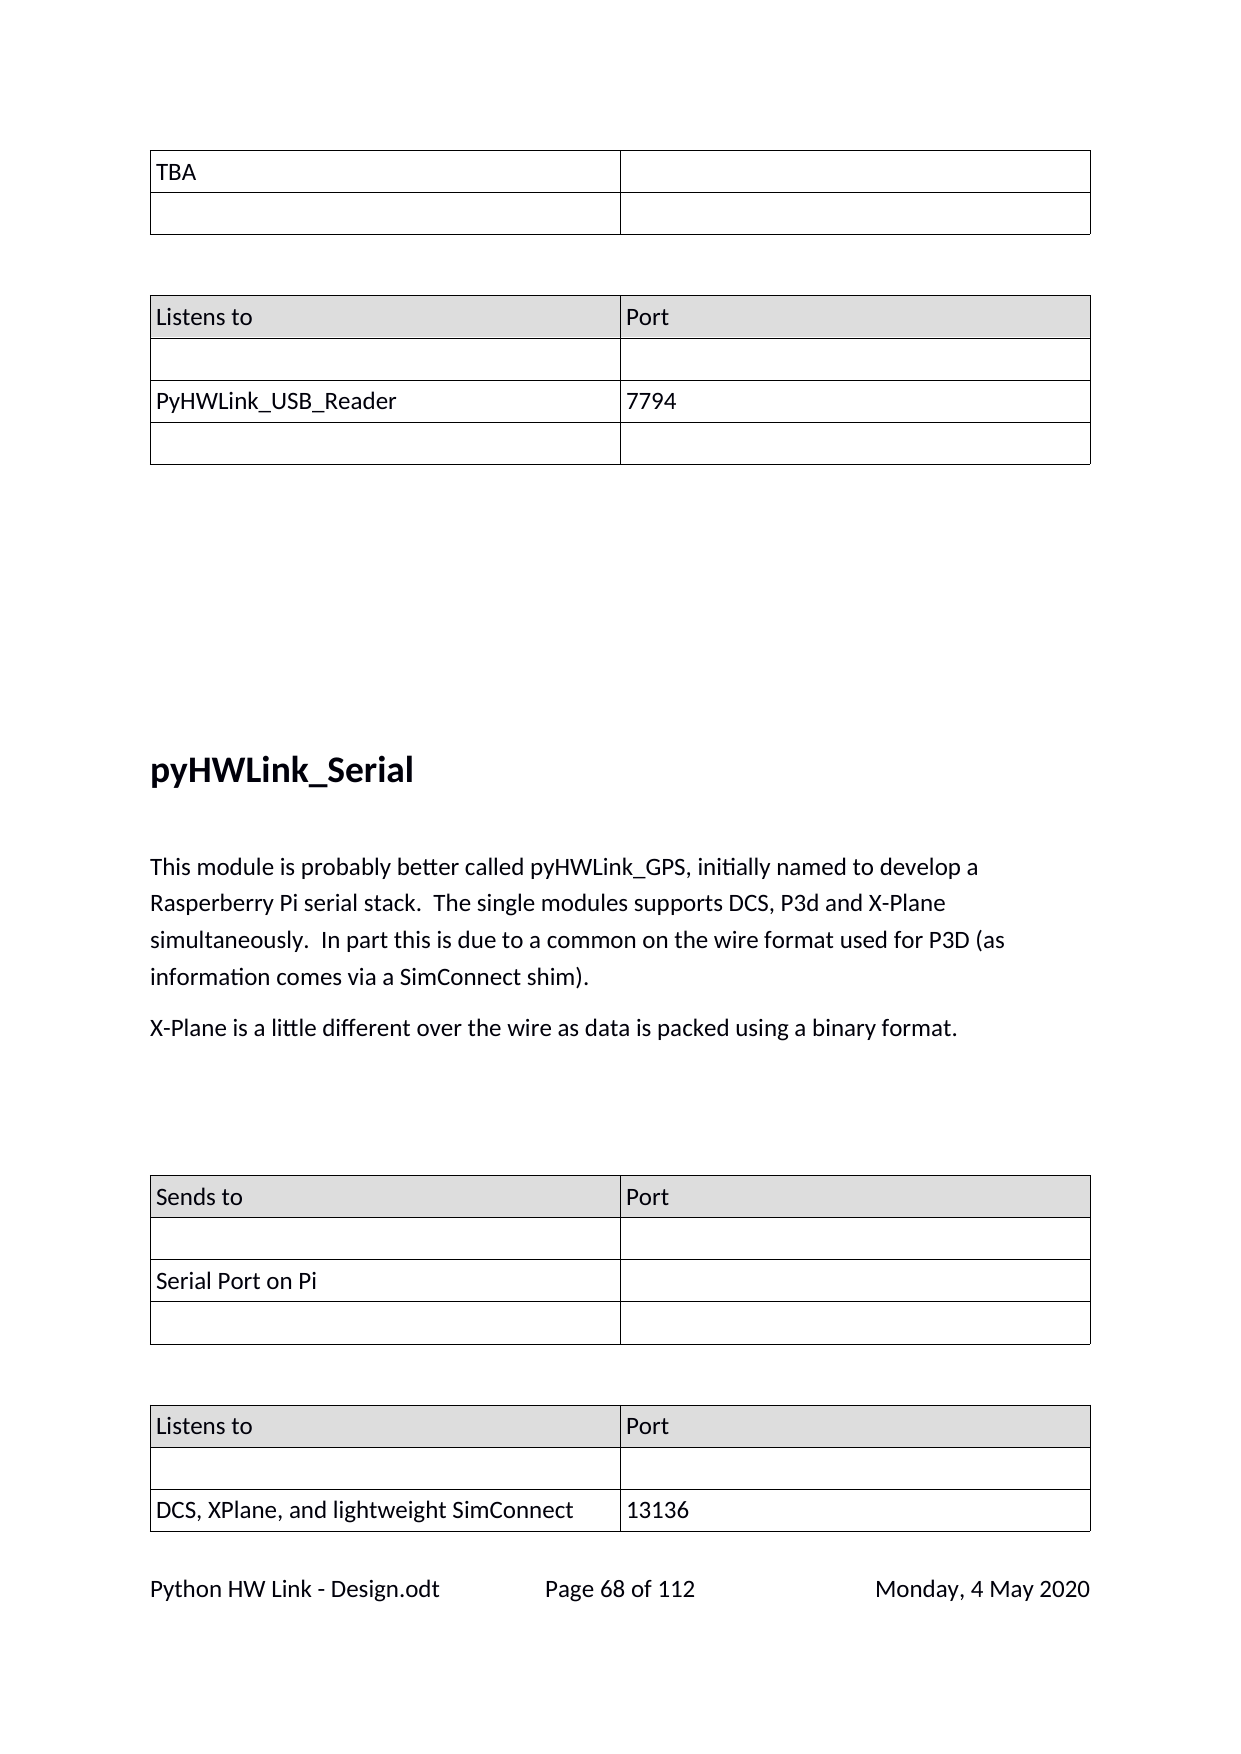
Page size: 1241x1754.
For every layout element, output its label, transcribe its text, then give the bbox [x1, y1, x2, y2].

text This module is probably better called pyHWLink_GPS, initially named to develop a Rasperberry Pi serial stack. The single modules supports DCS, P3d and X-Plane simultaneously. In part this is due to a common on the wire format used for P3D (as information comes via a SimConnect shim). [150, 851, 1090, 991]
table_cell TBA [151, 151, 620, 192]
table_cell [151, 1302, 620, 1343]
subtitle pyHWLink_Serial [150, 746, 1090, 791]
table_header Port [621, 296, 1090, 337]
table_cell DCS, XPlane, and lightweight SimConnect [151, 1490, 620, 1531]
table_header Port [621, 1176, 1090, 1217]
table_header Sends to [151, 1176, 620, 1217]
table_cell [621, 339, 1090, 379]
table_cell [621, 423, 1090, 464]
table_cell [151, 193, 620, 234]
table_cell [621, 193, 1090, 234]
table_cell Serial Port on Pi [151, 1260, 620, 1301]
table_cell [621, 1218, 1090, 1259]
table_cell [151, 423, 620, 464]
table_cell [151, 339, 620, 379]
table_header Port [621, 1406, 1090, 1447]
table_cell [621, 1260, 1090, 1301]
table_header Listens to [151, 1406, 620, 1447]
table_cell [621, 151, 1090, 192]
table_cell 7794 [621, 381, 1090, 422]
table_cell [621, 1448, 1090, 1489]
text X-Plane is a little different over the wire as data is packed using a binary format. [150, 1012, 1090, 1042]
table_cell [151, 1218, 620, 1259]
table_cell [621, 1302, 1090, 1343]
table_cell [151, 1448, 620, 1489]
table_cell PyHWLink_USB_Reader [151, 381, 620, 422]
table_header Listens to [151, 296, 620, 337]
table_cell 13136 [621, 1490, 1090, 1531]
